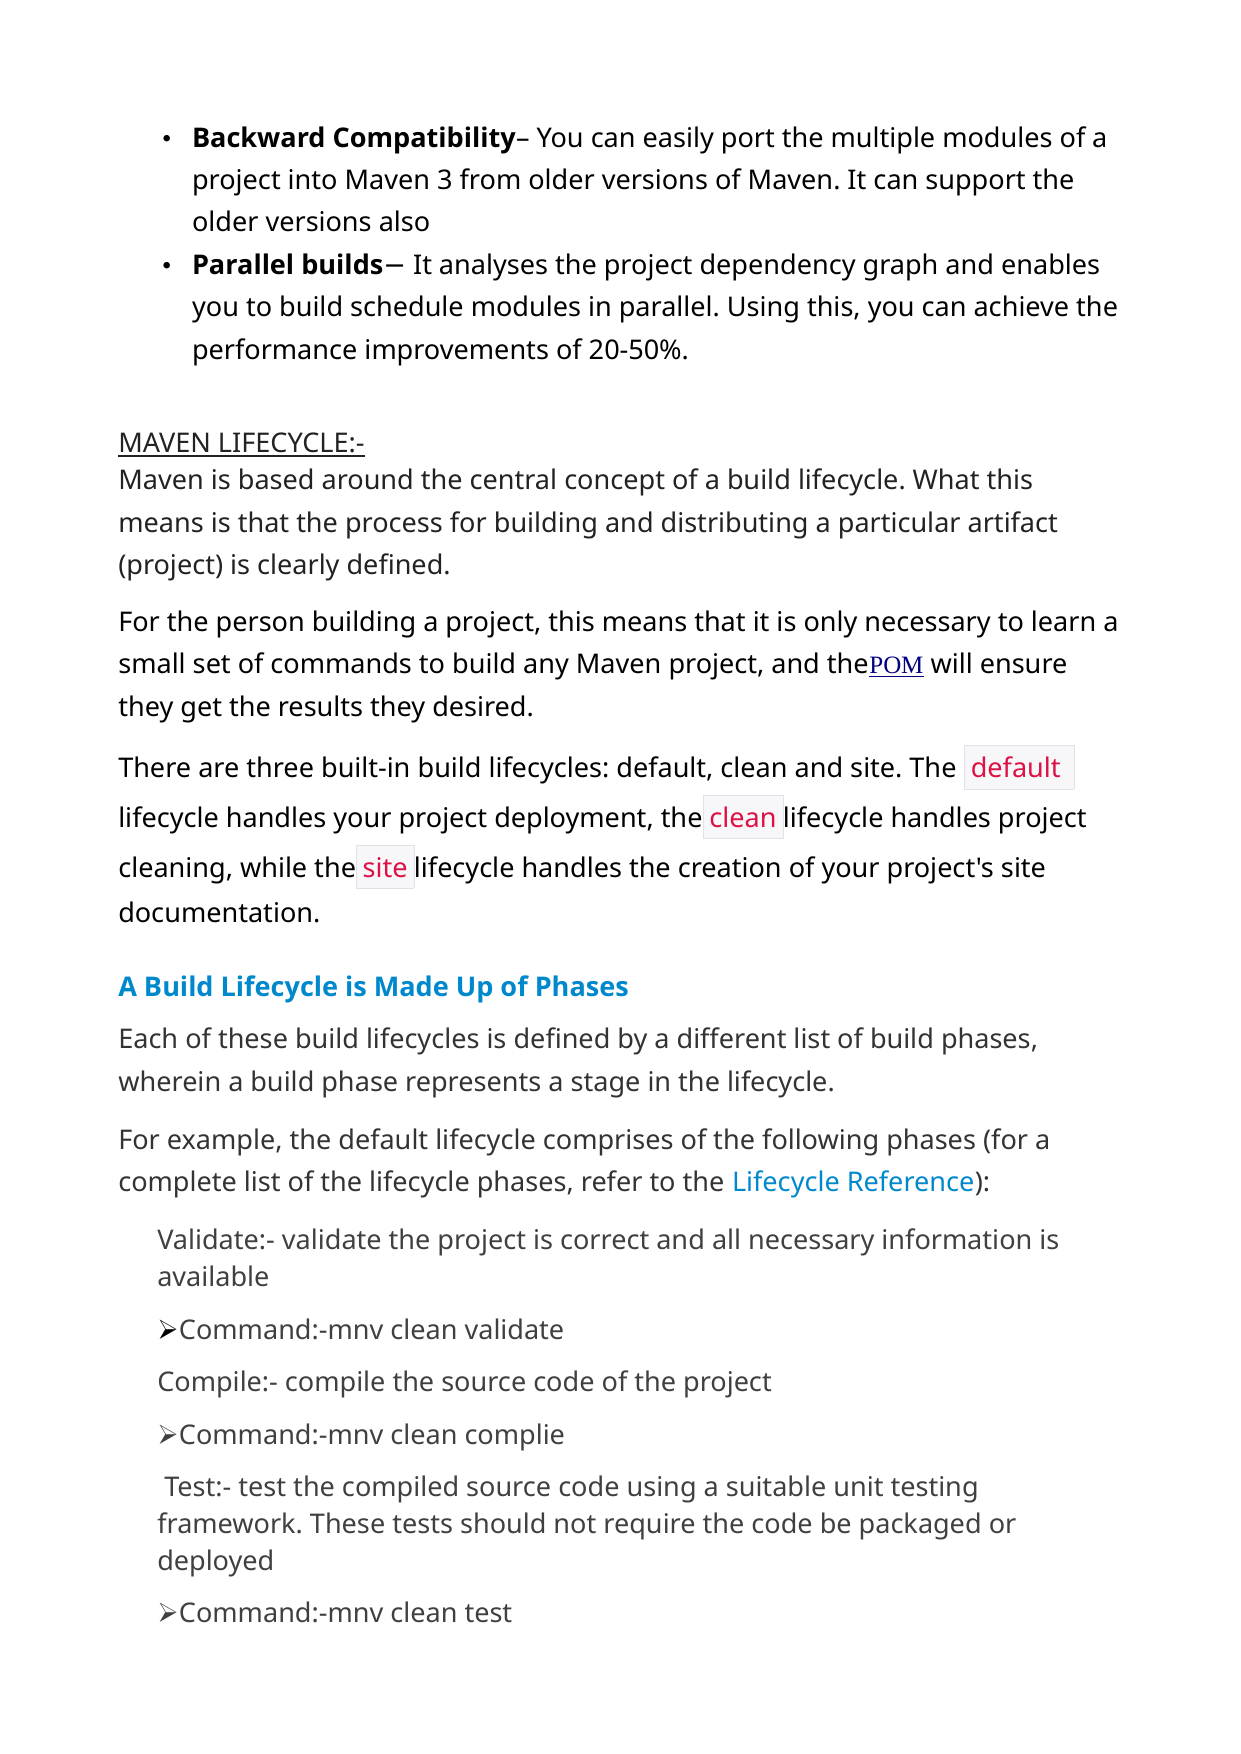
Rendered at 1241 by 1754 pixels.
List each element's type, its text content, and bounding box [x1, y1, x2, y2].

list Validate:- validate the project is correct and all necessary information is available [118, 1221, 1122, 1294]
text For example, the default lifecycle comprises of the following phases (for a complete list of the lifecycle phases, refer to the Lifecycle Reference): [118, 1120, 1122, 1200]
list Compile:- compile the source code of the project [118, 1363, 1122, 1399]
text There are three built-in build lifecycles: default, clean and site. The default lifecycle handles your project deployment, thecleanlifecycle handles project cleaning, while thesitelifecycle handles the creation of your project's site documentation. [118, 745, 1122, 931]
list Command:-mnv clean validate [118, 1310, 1122, 1347]
list Command:-mnv clean complie [118, 1415, 1122, 1452]
list Backward Compatibility– You can easily port the multiple modules of a project into Maven 3 from older versions of Maven. It can support the older versions also [162, 118, 1122, 240]
list Test:- test the compiled source code using a suitable unit testing framework. These tests should not require the code be packaged or deployed [118, 1468, 1122, 1578]
text Each of these build lifecycles is defined by a different list of build phases, wherein a build phase represents a stage in the lifecycle. [118, 1020, 1122, 1099]
text Maven is based around the central concept of a build lifecycle. What this means is that the process for building and distributing a particular artifact (project) is clearly defined. [118, 461, 1122, 582]
list Parallel builds− It analyses the project dependency graph and enables you to build schedule modules in parallel. Using this, you can achieve the performance improvements of 20-50%. [162, 245, 1122, 367]
text For the person building a project, this means that it is only necessary to learn a small set of commands to build any Maven project, and thePOM will ensure they get the results they desired. [118, 603, 1122, 724]
text MAVEN LIFECYCLE:- [118, 424, 1122, 461]
subtitle A Build Lifecycle is Made Up of Phases [118, 967, 1122, 1004]
list Command:-mnv clean test [118, 1594, 1122, 1631]
